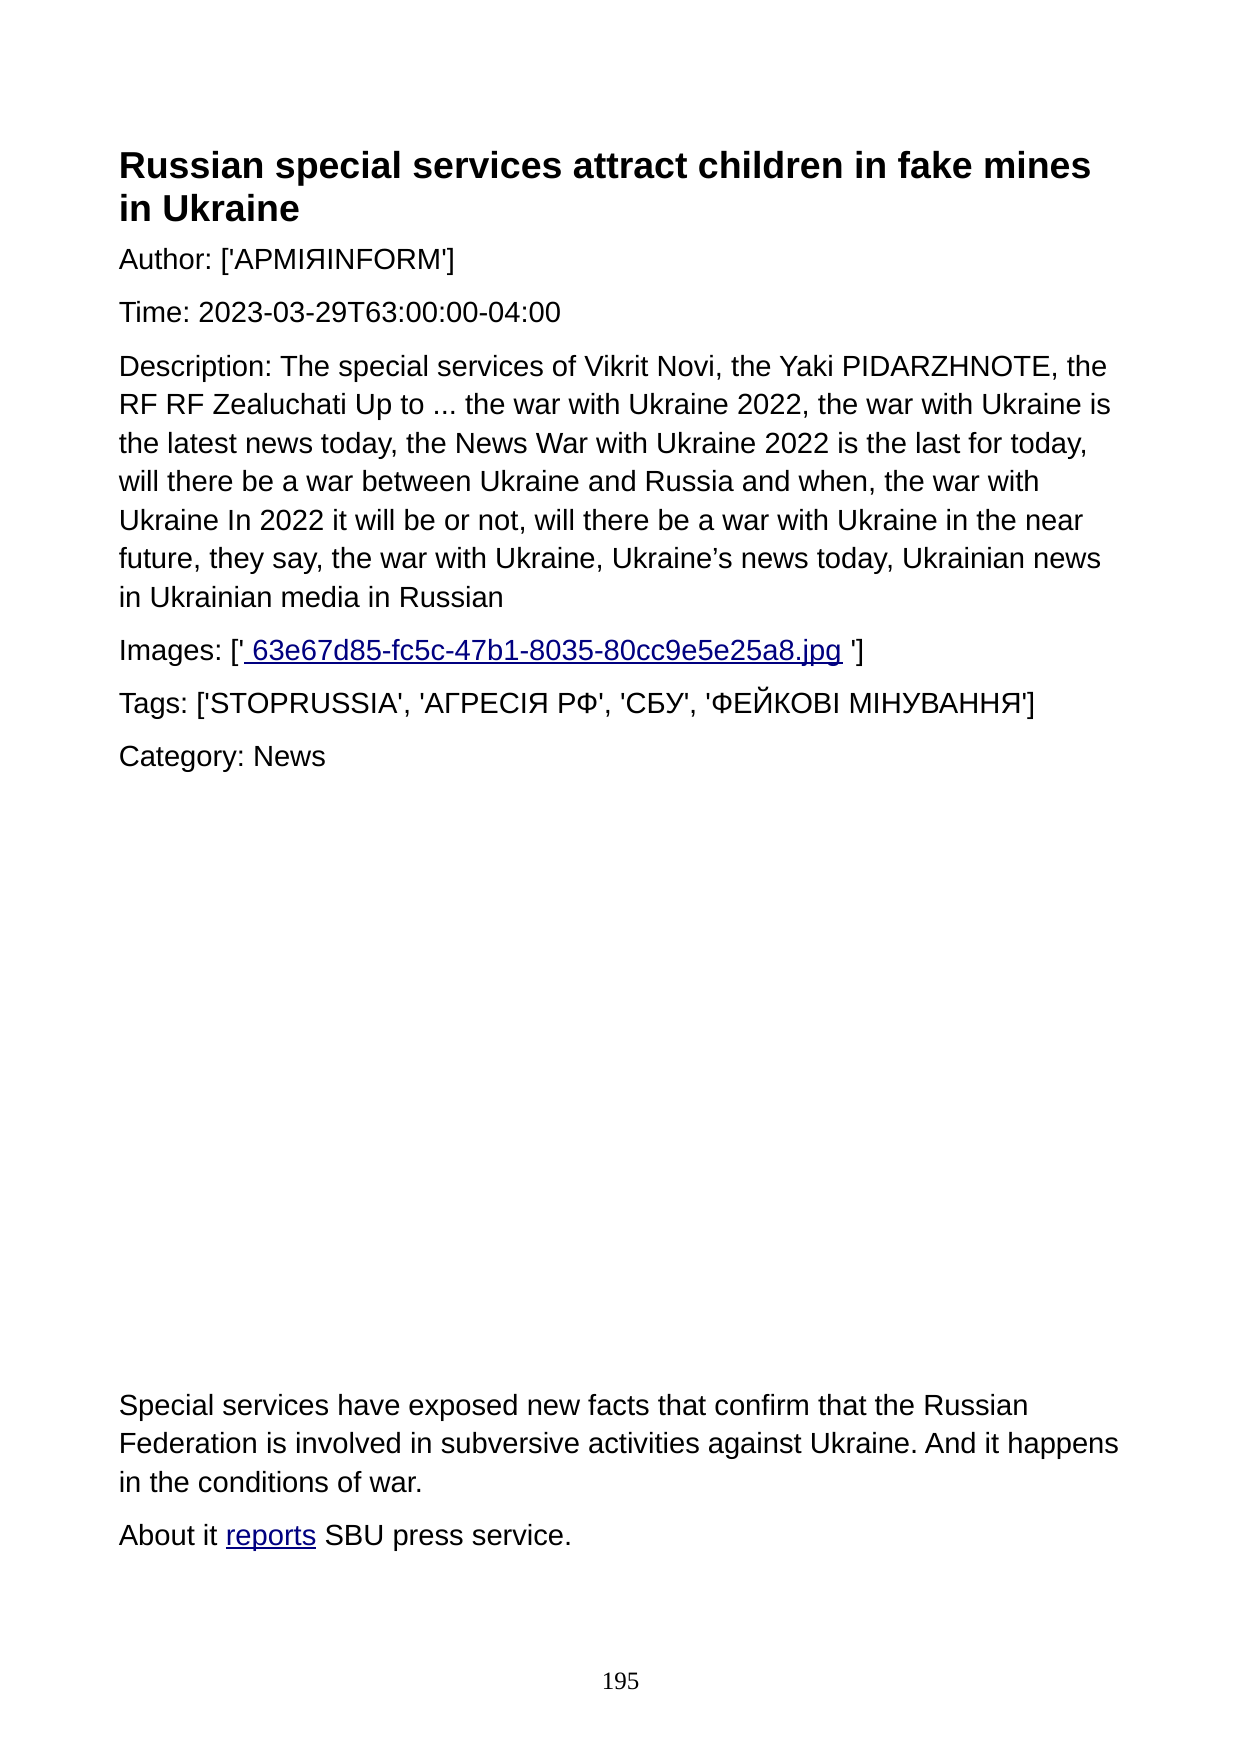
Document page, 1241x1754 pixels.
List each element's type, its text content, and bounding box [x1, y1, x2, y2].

text Author: ['АРМІЯINFORM'] [118, 242, 1122, 276]
subtitle Russian special services attract children in fake mines in Ukraine [118, 143, 1122, 230]
text About it reports SBU press service. [118, 1518, 1122, 1551]
text Images: [' 63e67d85-fc5c-47b1-8035-80cc9e5e25a8.jpg '] [118, 633, 1122, 666]
text Time: 2023-03-29T63:00:00-04:00 [118, 295, 1122, 329]
text Special services have exposed new facts that confirm that the Russian Federation is involved in subversive activities against Ukraine. And it happens in the conditions of war. [118, 792, 1122, 1498]
text Description: The special services of Vikrit Novi, the Yaki PIDARZHNOTE, the RF RF Zealuchati Up to ... the war with Ukraine 2022, the war with Ukraine is the latest news today, the News War with Ukraine 2022 is the last for today, will there be a war between Ukraine and Russia and when, the war with Ukraine In 2022 it will be or not, will there be a war with Ukraine in the near future, they say, the war with Ukraine, Ukraine’s news today, Ukrainian news in Ukrainian media in Russian [118, 348, 1122, 613]
text Category: News [118, 739, 1122, 773]
text Tags: ['STOPRUSSIA', 'АГРЕСІЯ РФ', 'СБУ', 'ФЕЙКОВІ МІНУВАННЯ'] [118, 686, 1122, 719]
